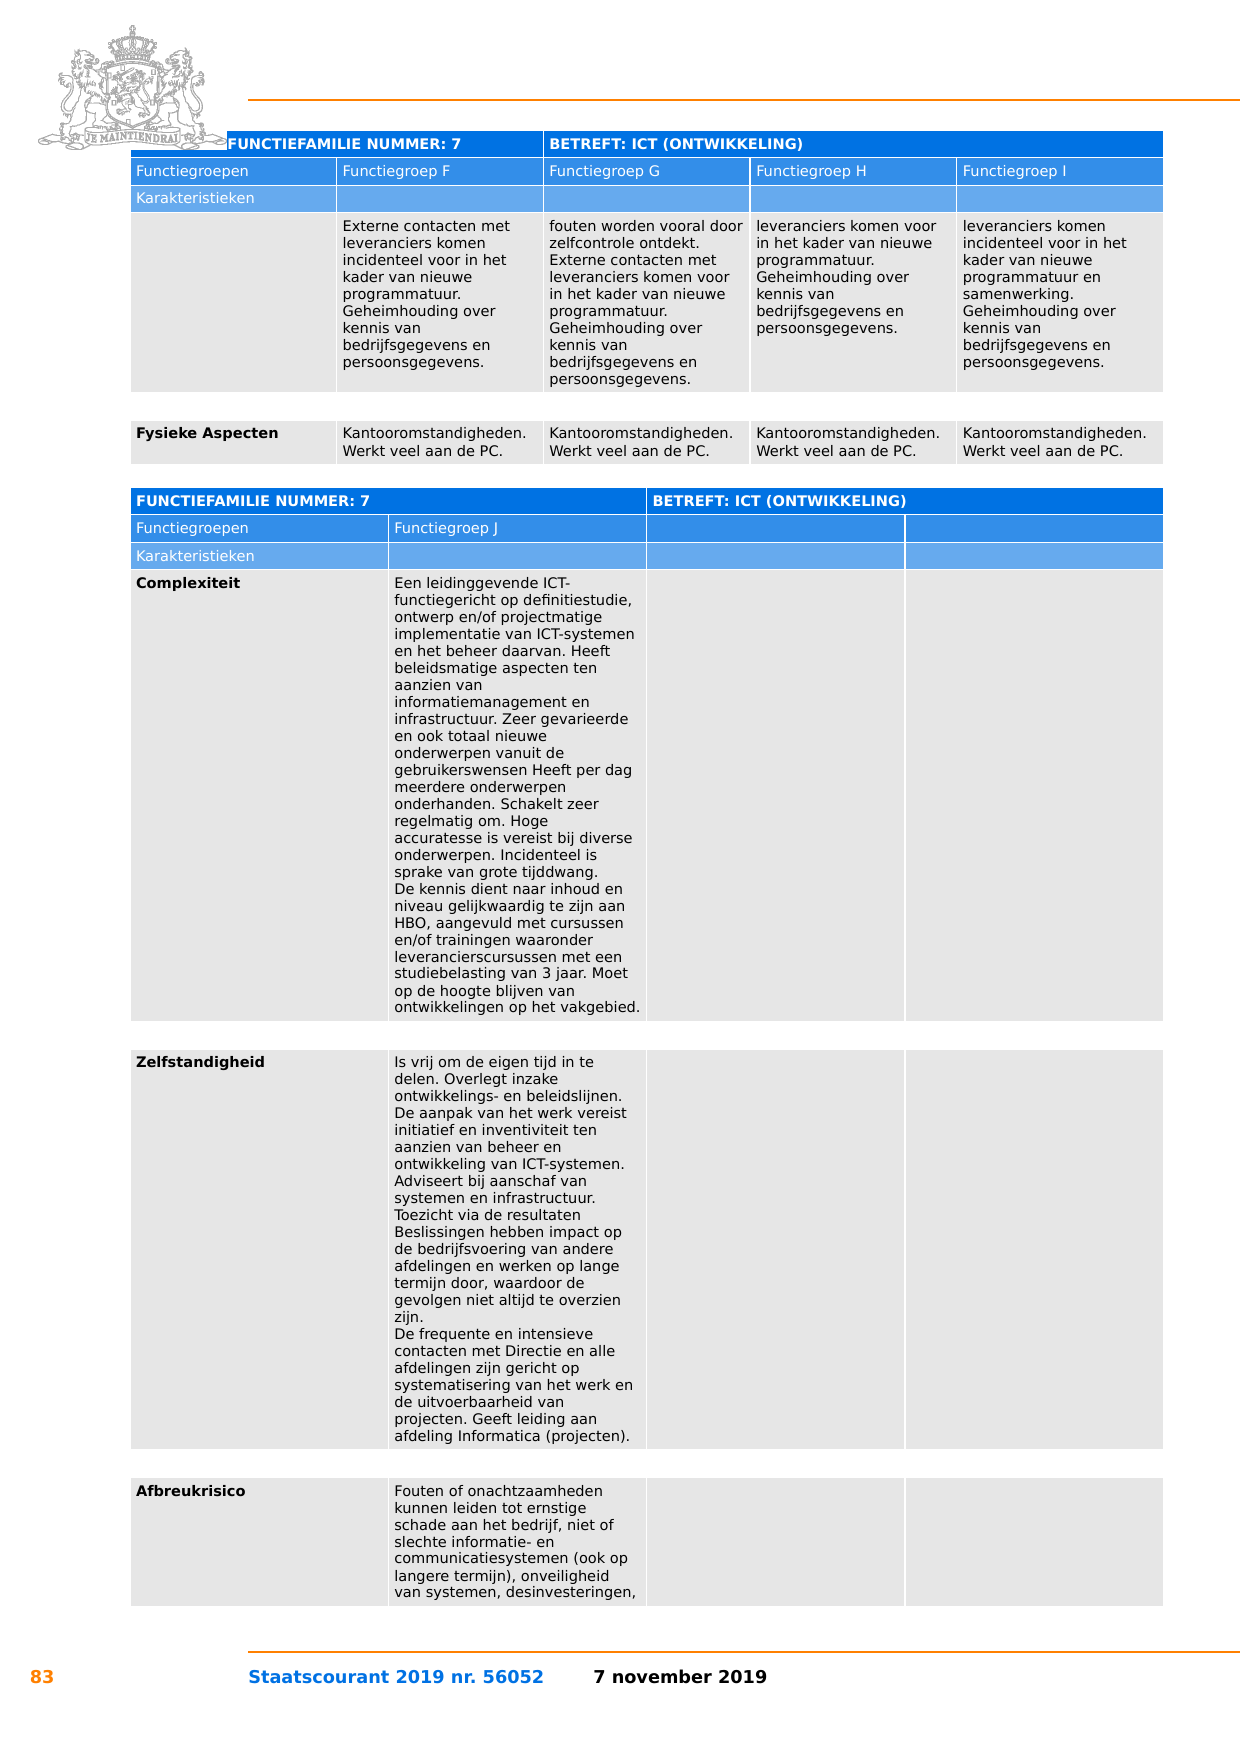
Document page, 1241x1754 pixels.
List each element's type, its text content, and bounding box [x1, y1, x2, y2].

picture [38, 25, 227, 150]
table_cell [131, 213, 336, 392]
table_header FUNCTIEFAMILIE NUMMER: 7 [131, 488, 646, 514]
table_cell [647, 1022, 904, 1048]
table_cell [389, 1450, 646, 1477]
table_cell [647, 1450, 904, 1477]
table_cell [906, 1022, 1163, 1048]
table_header BETREFT: ICT (ONTWIKKELING) [647, 488, 1163, 514]
table_cell Functiegroepen [131, 158, 336, 185]
table_header FUNCTIEFAMILIE NUMMER: 7 [131, 131, 543, 157]
table_cell Functiegroep I [957, 158, 1163, 185]
table_cell Karakteristieken [131, 186, 336, 212]
table_cell [647, 1050, 904, 1449]
table_cell [906, 515, 1163, 542]
table_cell Functiegroep J [389, 515, 646, 542]
table_cell Functiegroep G [544, 158, 749, 185]
table_cell [957, 393, 1163, 420]
table_cell Complexiteit [131, 570, 388, 1021]
table_cell Kantooromstandigheden. Werkt veel aan de PC. [544, 421, 749, 464]
table_cell Zelfstandigheid [131, 1050, 388, 1449]
table_cell Kantooromstandigheden. Werkt veel aan de PC. [957, 421, 1163, 464]
table_cell Functiegroepen [131, 515, 388, 542]
table_cell Kantooromstandigheden. Werkt veel aan de PC. [337, 421, 543, 464]
table_cell [647, 1478, 904, 1606]
table_cell [751, 186, 956, 212]
table_cell [131, 1022, 388, 1048]
table_cell [906, 570, 1163, 1021]
table_cell [957, 186, 1163, 212]
table_cell Afbreukrisico [131, 1478, 388, 1606]
table_cell Een leidinggevende ICT-functiegericht op definitiestudie, ontwerp en/of projectmatige implementatie van ICT-systemen en het beheer daarvan. Heeft beleidsmatige aspecten ten aanzien van informatiemanagement en infrastructuur. Zeer gevarieerde en ook totaal nieuwe onderwerpen vanuit de gebruikerswensen Heeft per dag meerdere onderwerpen onderhanden. Schakelt zeer regelmatig om. Hoge accuratesse is vereist bij diverse onderwerpen. Incidenteel is sprake van grote tijddwang. De kennis dient naar inhoud en niveau gelijkwaardig te zijn aan HBO, aangevuld met cursussen en/of trainingen waaronder leverancierscursussen met een studiebelasting van 3 jaar. Moet op de hoogte blijven van ontwikkelingen op het vakgebied. [389, 570, 646, 1021]
table_cell fouten worden vooral door zelfcontrole ontdekt. Externe contacten met leveranciers komen voor in het kader van nieuwe programmatuur. Geheimhouding over kennis van bedrijfsgegevens en persoonsgegevens. [544, 213, 749, 392]
table_cell [906, 1450, 1163, 1477]
table_cell [544, 186, 749, 212]
table_cell [647, 543, 904, 569]
table_cell Is vrij om de eigen tijd in te delen. Overlegt inzake ontwikkelings- en beleidslijnen. De aanpak van het werk vereist initiatief en inventiviteit ten aanzien van beheer en ontwikkeling van ICT-systemen. Adviseert bij aanschaf van systemen en infrastructuur. Toezicht via de resultaten Beslissingen hebben impact op de bedrijfsvoering van andere afdelingen en werken op lange termijn door, waardoor de gevolgen niet altijd te overzien zijn. De frequente en intensieve contacten met Directie en alle afdelingen zijn gericht op systematisering van het werk en de uitvoerbaarheid van projecten. Geeft leiding aan afdeling Informatica (projecten). [389, 1050, 646, 1449]
table_cell Kantooromstandigheden. Werkt veel aan de PC. [751, 421, 956, 464]
table_header BETREFT: ICT (ONTWIKKELING) [544, 131, 1163, 157]
table_cell [751, 393, 956, 420]
table_cell Functiegroep F [337, 158, 543, 185]
table_cell [906, 543, 1163, 569]
table_cell [131, 1450, 388, 1477]
table_cell Externe contacten met leveranciers komen incidenteel voor in het kader van nieuwe programmatuur. Geheimhouding over kennis van bedrijfsgegevens en persoonsgegevens. [337, 213, 543, 392]
table_cell leveranciers komen incidenteel voor in het kader van nieuwe programmatuur en samenwerking. Geheimhouding over kennis van bedrijfsgegevens en persoonsgegevens. [957, 213, 1163, 392]
table_cell [389, 543, 646, 569]
table_cell [647, 570, 904, 1021]
table_cell [906, 1050, 1163, 1449]
table_cell [906, 1478, 1163, 1606]
table_cell [647, 515, 904, 542]
table_cell leveranciers komen voor in het kader van nieuwe programmatuur. Geheimhouding over kennis van bedrijfsgegevens en persoonsgegevens. [751, 213, 956, 392]
table_cell Fouten of onachtzaamheden kunnen leiden tot ernstige schade aan het bedrijf, niet of slechte informatie- en communicatiesystemen (ook op langere termijn), onveiligheid van systemen, desinvesteringen, [389, 1478, 646, 1606]
table_cell Functiegroep H [751, 158, 956, 185]
table_cell [131, 393, 336, 420]
table_cell [337, 393, 543, 420]
table_cell [389, 1022, 646, 1048]
table_cell Karakteristieken [131, 543, 388, 569]
table_cell [337, 186, 543, 212]
table_cell Fysieke Aspecten [131, 421, 336, 464]
table_cell [544, 393, 749, 420]
